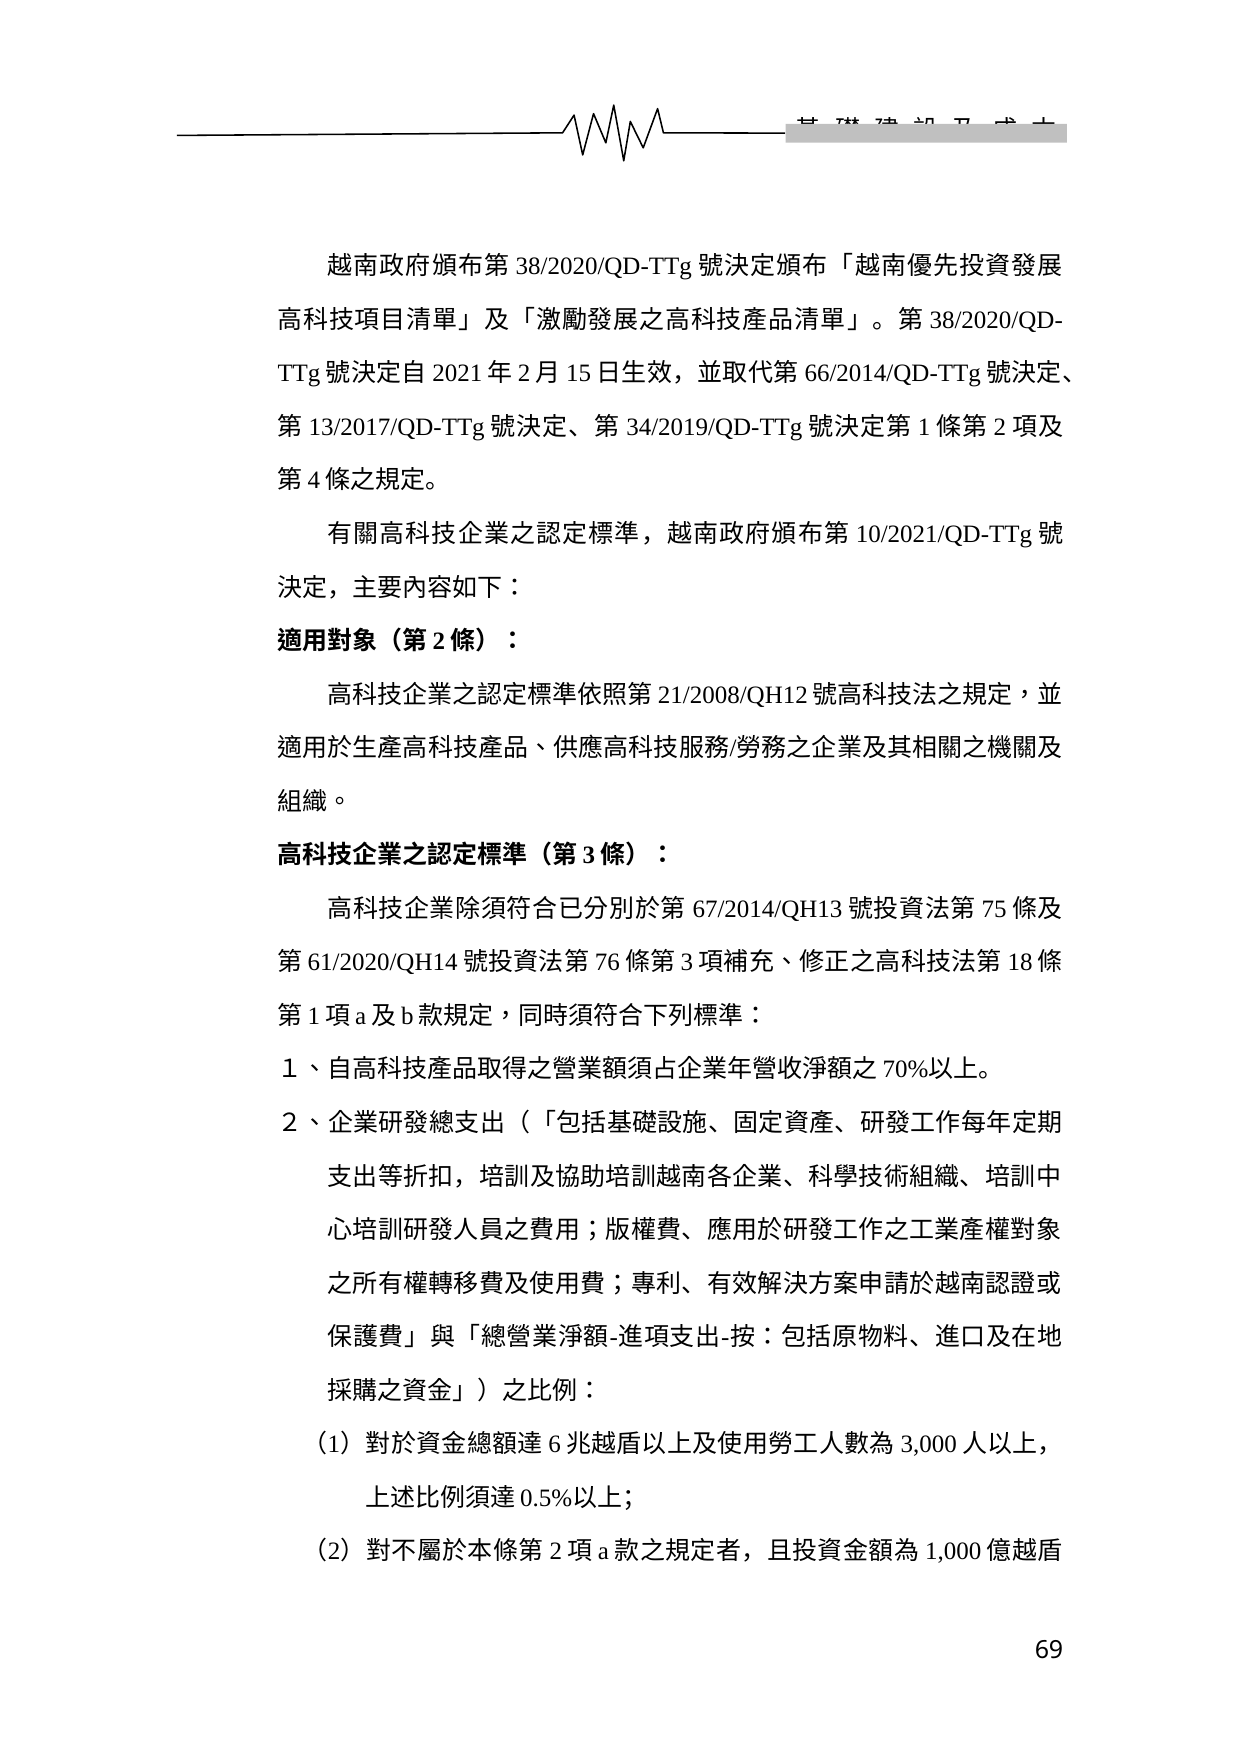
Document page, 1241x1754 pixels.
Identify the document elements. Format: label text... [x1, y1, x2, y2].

text 高科技企業之認定標準依照第21/2008/QH12號高科技法之規定，並適用於生產高科技產品、供應高科技服務/勞務之企業及其相關之機關及組織。 [277, 666, 1063, 826]
text 有關高科技企業之認定標準，越南政府頒布第10/2021/QD-TTg號決定，主要內容如下： [277, 505, 1063, 612]
text １、自高科技產品取得之營業額須占企業年營收淨額之70%以上。 [277, 1040, 1063, 1094]
text ２、企業研發總支出（「包括基礎設施、固定資產、研發工作每年定期支出等折扣，培訓及協助培訓越南各企業、科學技術組織、培訓中心培訓研發人員之費用；版權費、應用於研發工作之工業產權對象之所有權轉移費及使用費；專利、有效解決方案申請於越南認證或保護費」與「總營業淨額-進項支出-按：包括原物料、進口及在地採購之資金」）之比例： [277, 1094, 1063, 1415]
text 高科技企業之認定標準（第3條）： [202, 826, 1063, 880]
text 越南政府頒布第38/2020/QD-TTg號決定頒布「越南優先投資發展高科技項目清單」及「激勵發展之高科技產品清單」。第38/2020/QD-TTg號決定自2021年2月15日生效，並取代第66/2014/QD-TTg號決定、第13/2017/QD-TTg號決定、第34/2019/QD-TTg號決定第1條第2項及第4條之規定。 [277, 237, 1063, 505]
text 高科技企業除須符合已分別於第67/2014/QH13號投資法第75條及第61/2020/QH14號投資法第76條第3項補充、修正之高科技法第18條第1項a及b款規定，同時須符合下列標準： [277, 880, 1063, 1040]
text （1）對於資金總額達6兆越盾以上及使用勞工人數為3,000人以上，上述比例須達0.5%以上； [302, 1415, 1063, 1522]
text 適用對象（第2條）： [202, 612, 1063, 666]
text （2）對不屬於本條第2項a款之規定者，且投資金額為1,000億越盾 [302, 1522, 1063, 1576]
